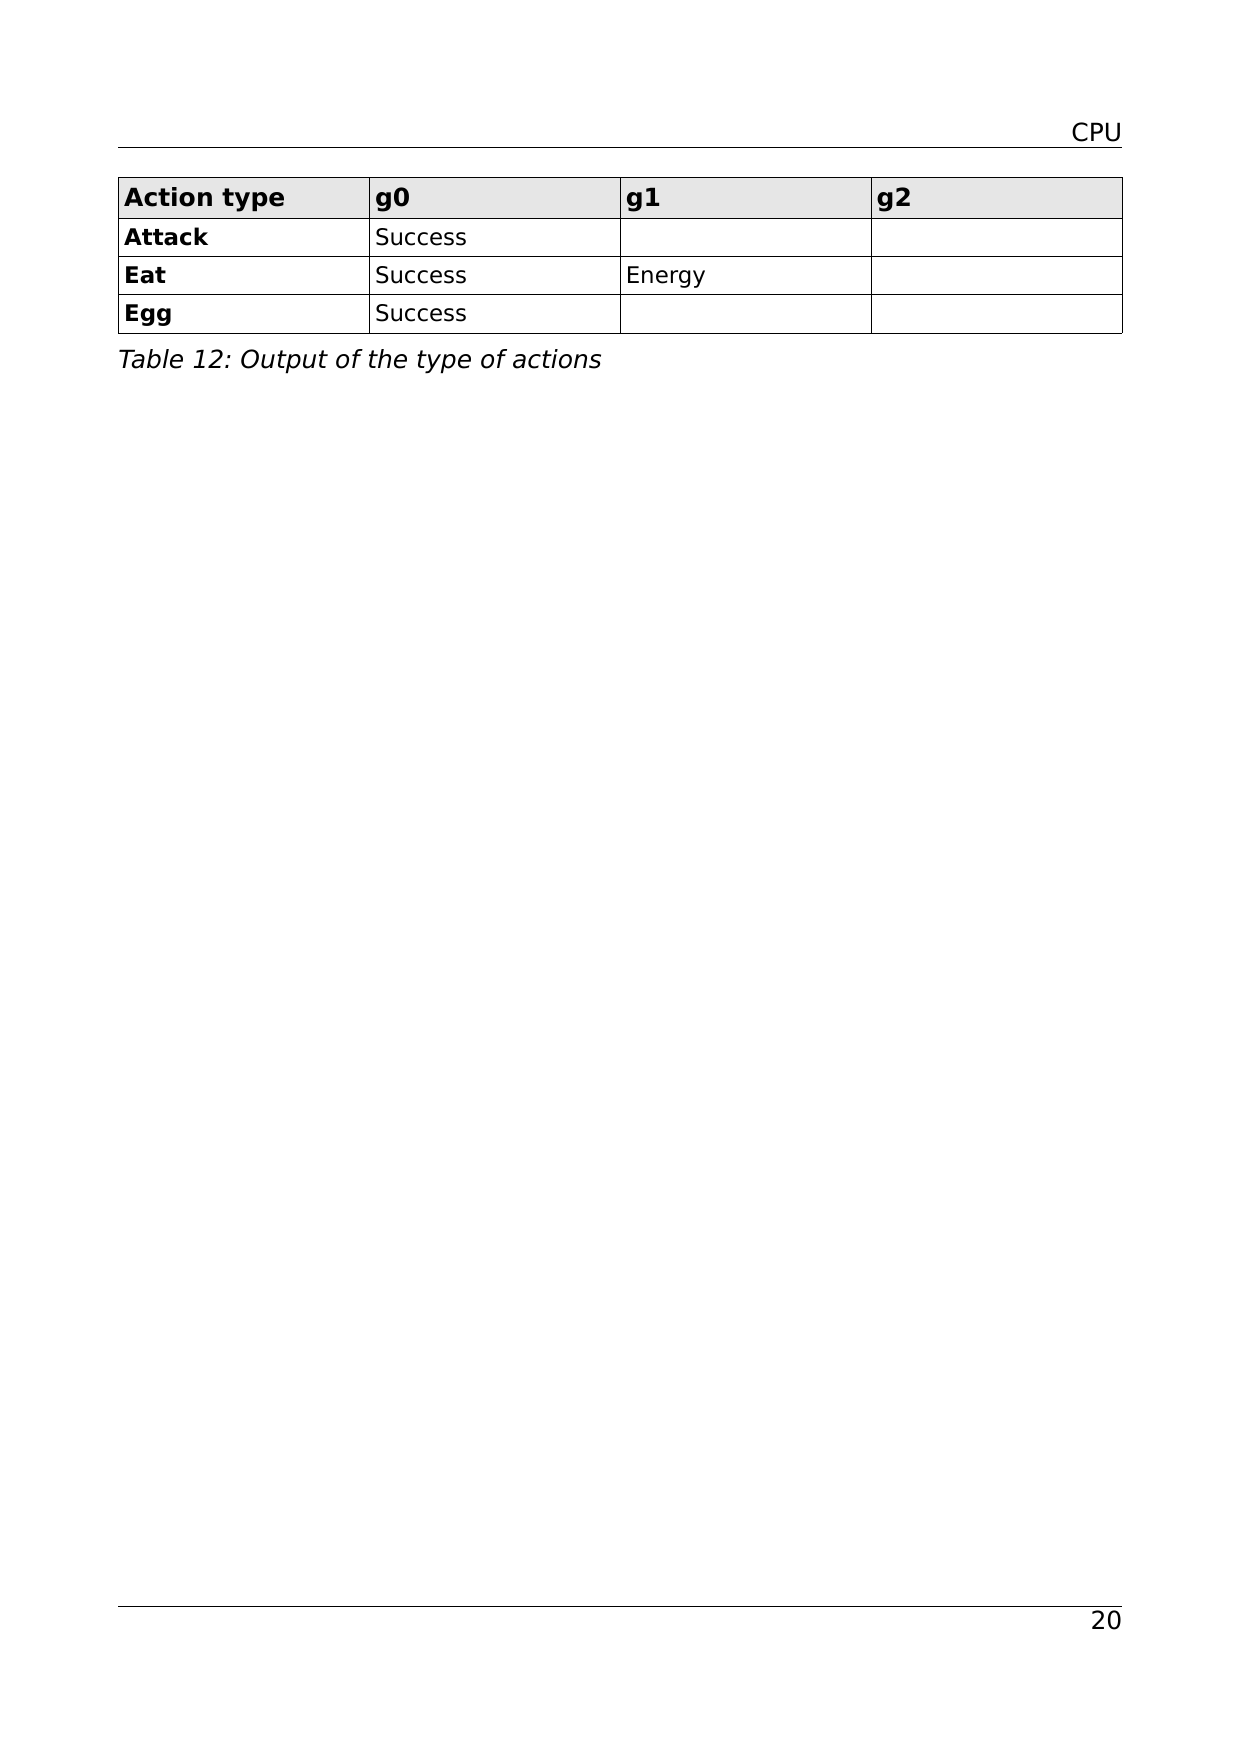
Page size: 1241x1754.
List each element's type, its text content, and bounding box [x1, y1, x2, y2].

table_cell [872, 257, 1122, 294]
table_cell [621, 295, 871, 332]
table_cell Success [370, 257, 620, 294]
table_cell Attack [119, 219, 369, 256]
table_cell [872, 295, 1122, 332]
table_cell Egg [119, 295, 369, 332]
table_header Action type [119, 178, 369, 218]
table_cell Eat [119, 257, 369, 294]
table_cell [621, 219, 871, 256]
table_header g0 [370, 178, 620, 218]
table_cell Success [370, 219, 620, 256]
table_cell Success [370, 295, 620, 332]
table_cell Energy [621, 257, 871, 294]
table_cell [872, 219, 1122, 256]
text Table 12: Output of the type of actions [118, 345, 1122, 374]
table_header g2 [872, 178, 1122, 218]
table_header g1 [621, 178, 871, 218]
